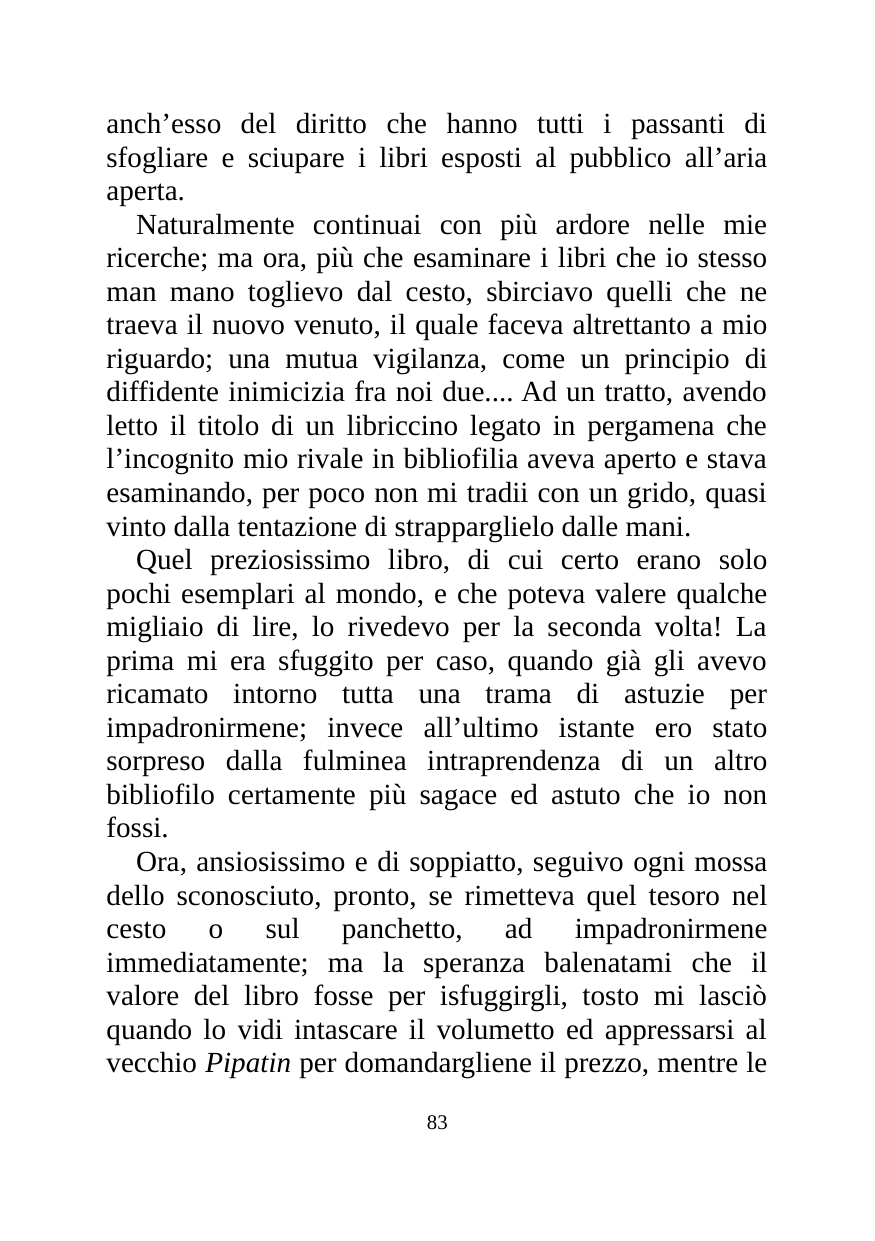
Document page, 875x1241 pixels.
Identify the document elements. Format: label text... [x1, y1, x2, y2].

text Naturalmente continuai con più ardore nelle mie ricerche; ma ora, più che esaminare i libri che io stesso man mano toglievo dal cesto, sbirciavo quelli che ne traeva il nuovo venuto, il quale faceva altrettanto a mio riguardo; una mutua vigilanza, come un principio di diffidente inimicizia fra noi due.... Ad un tratto, avendo letto il titolo di un libriccino legato in pergamena che l’incognito mio rivale in bibliofilia aveva aperto e stava esaminando, per poco non mi tradii con un grido, quasi vinto dalla tentazione di strapparglielo dalle mani. [106, 207, 768, 542]
text anch’esso del diritto che hanno tutti i passanti di sfogliare e sciupare i libri esposti al pubblico all’aria aperta. [106, 106, 768, 207]
text Ora, ansiosissimo e di soppiatto, seguivo ogni mossa dello sconosciuto, pronto, se rimetteva quel tesoro nel cesto o sul panchetto, ad impadronirmene immediatamente; ma la speranza balenatami che il valore del libro fosse per isfuggirgli, tosto mi lasciò quando lo vidi intascare il volumetto ed appressarsi al vecchio Pipatin per domandargliene il prezzo, mentre le [106, 844, 768, 1079]
text Quel preziosissimo libro, di cui certo erano solo pochi esemplari al mondo, e che poteva valere qualche migliaio di lire, lo rivedevo per la seconda volta! La prima mi era sfuggito per caso, quando già gli avevo ricamato intorno tutta una trama di astuzie per impadronirmene; invece all’ultimo istante ero stato sorpreso dalla fulminea intraprendenza di un altro bibliofilo certamente più sagace ed astuto che io non fossi. [106, 542, 768, 844]
